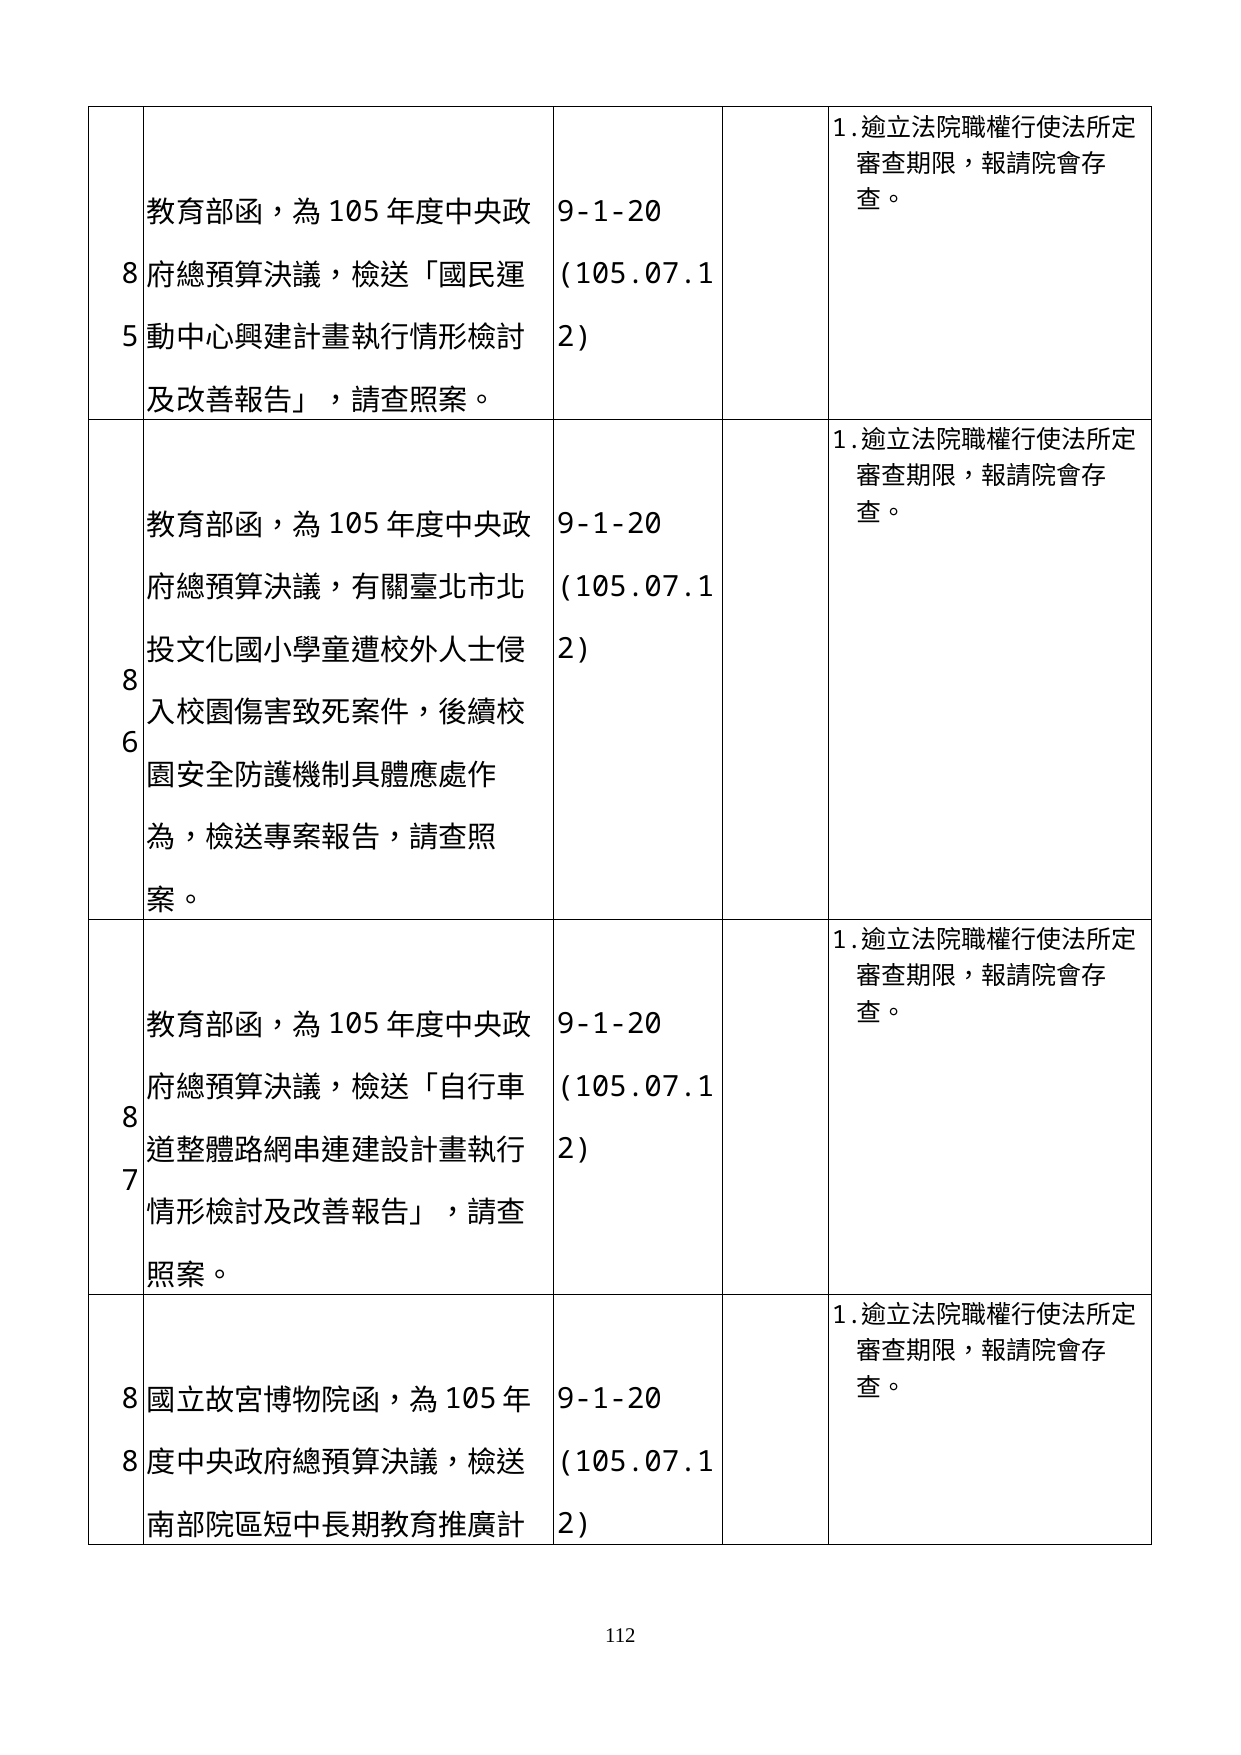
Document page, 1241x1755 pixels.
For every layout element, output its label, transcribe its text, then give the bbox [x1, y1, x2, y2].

table_cell 1.逾立法院職權行使法所定審查期限，報請院會存查。 [829, 920, 1151, 1293]
table_cell 1.逾立法院職權行使法所定審查期限，報請院會存查。 [829, 107, 1151, 418]
table_cell 9-1-20 (105.07.12) [554, 1295, 722, 1543]
table_cell 國立故宮博物院函，為105年度中央政府總預算決議，檢送南部院區短中長期教育推廣計 [144, 1295, 553, 1543]
table_cell 教育部函，為105年度中央政府總預算決議，檢送「自行車道整體路網串連建設計畫執行情形檢討及改善報告」，請查照案。 [144, 920, 553, 1293]
table_cell [89, 920, 143, 1293]
table_cell [723, 107, 828, 418]
table_cell 1.逾立法院職權行使法所定審查期限，報請院會存查。 [829, 1295, 1151, 1543]
table_cell 9-1-20 (105.07.12) [554, 920, 722, 1293]
table_cell [723, 920, 828, 1293]
table_cell [723, 420, 828, 918]
table_cell 9-1-20 (105.07.12) [554, 420, 722, 918]
table_cell 教育部函，為105年度中央政府總預算決議，檢送「國民運動中心興建計畫執行情形檢討及改善報告」，請查照案。 [144, 107, 553, 418]
table_cell [89, 420, 143, 918]
table_cell [723, 1295, 828, 1543]
table_cell [89, 1295, 143, 1543]
table_cell 1.逾立法院職權行使法所定審查期限，報請院會存查。 [829, 420, 1151, 918]
table_cell 教育部函，為105年度中央政府總預算決議，有關臺北市北投文化國小學童遭校外人士侵入校園傷害致死案件，後續校園安全防護機制具體應處作為，檢送專案報告，請查照案。 [144, 420, 553, 918]
table_cell 9-1-20 (105.07.12) [554, 107, 722, 418]
table_cell [89, 107, 143, 418]
